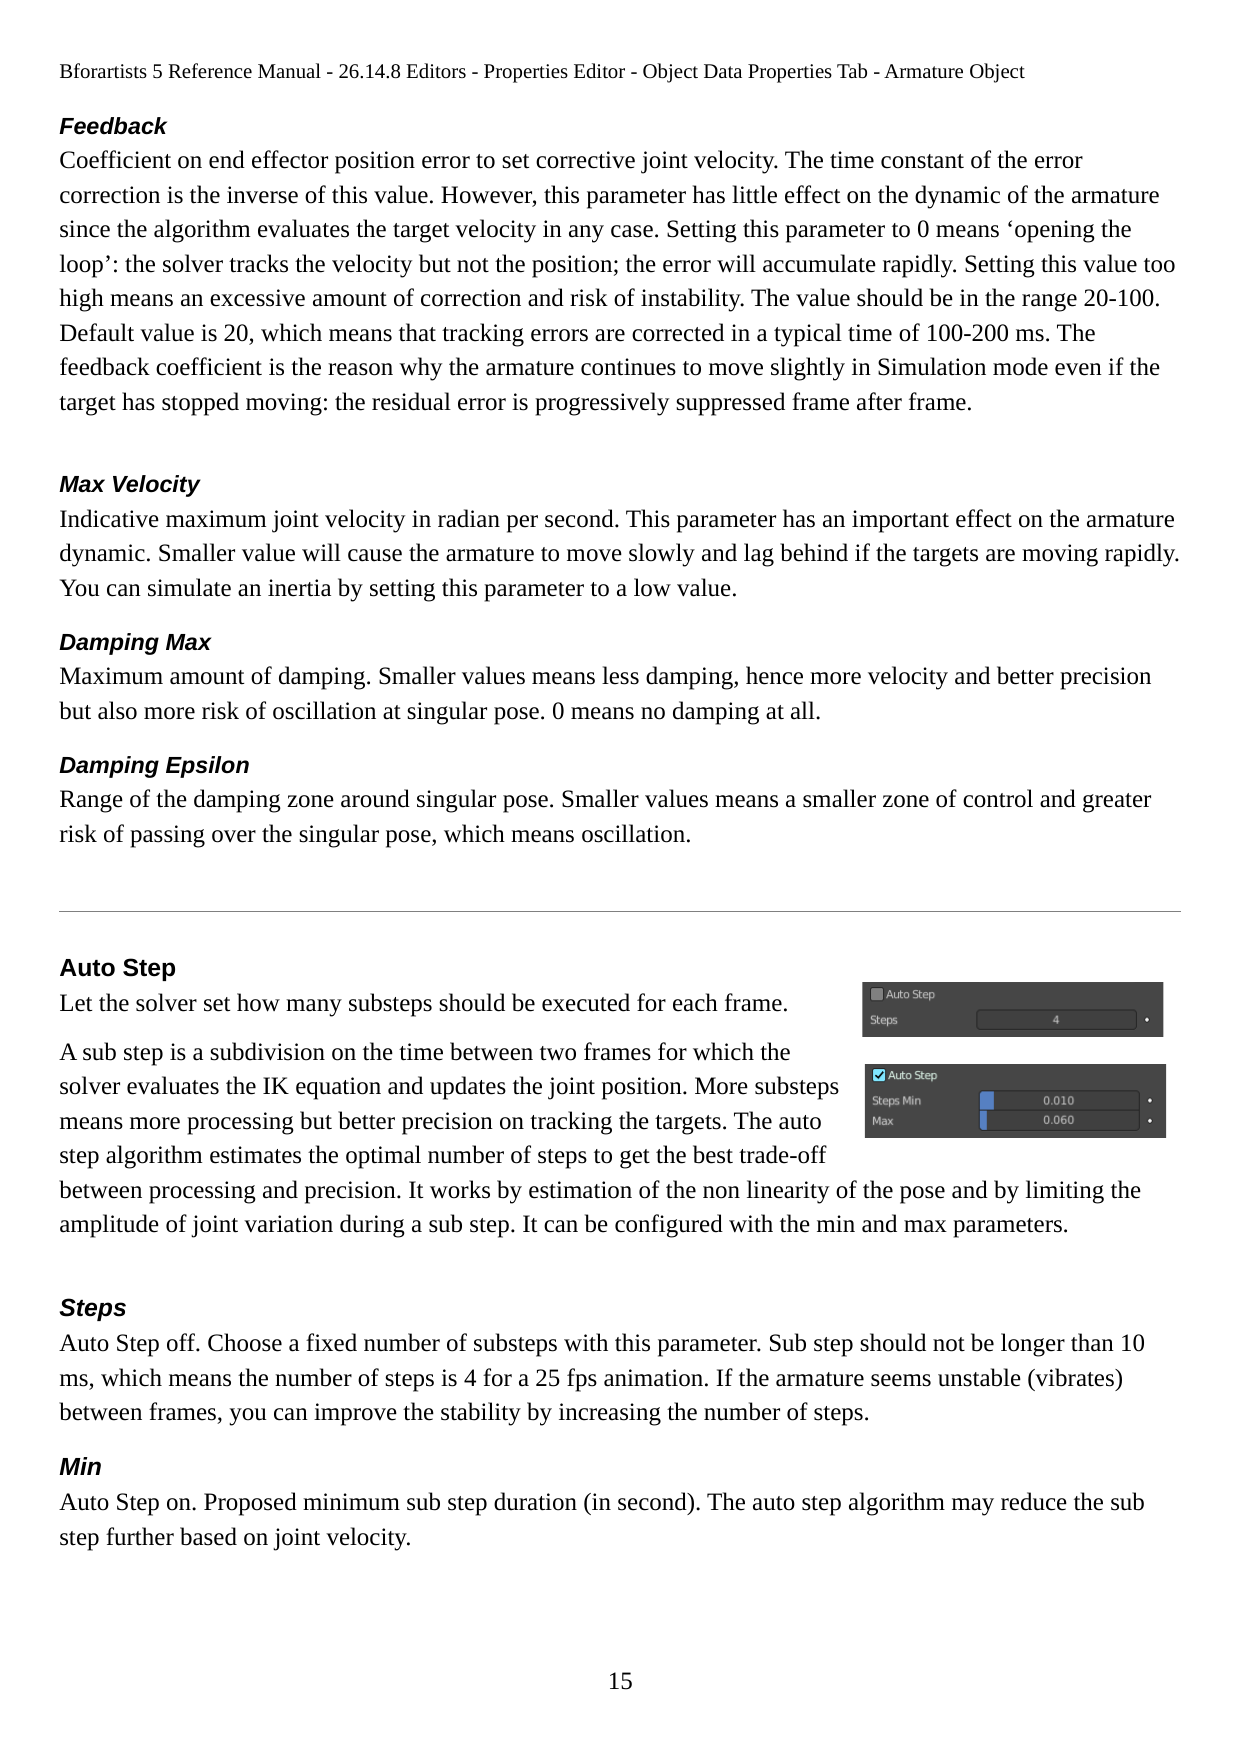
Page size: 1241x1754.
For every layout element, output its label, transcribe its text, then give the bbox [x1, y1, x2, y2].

text Auto Step off. Choose a fixed number of substeps with this parameter. Sub step should not be longer than 10 ms, which means the number of steps is 4 for a 25 fps animation. If the armature seems unstable (vibrates) between frames, you can improve the stability by increasing the number of steps. [59, 1328, 1181, 1426]
subtitle Damping Max [59, 628, 1181, 655]
text Coefficient on end effector position error to set corrective joint velocity. The time constant of the error correction is the inverse of this value. However, this parameter has little effect on the dynamic of the armature since the algorithm evaluates the target velocity in any case. Setting this parameter to 0 means ‘opening the loop’: the solver tracks the velocity but not the position; the error will accumulate rapidly. Setting this value too high means an excessive amount of correction and risk of instability. The value should be in the range 20-100. Default value is 20, which means that tracking errors are corrected in a typical time of 100-200 ms. The feedback coefficient is the reason why the armature continues to move slightly in Simulation mode even if the target has stopped moving: the residual error is progressively suppressed frame after frame. [59, 146, 1181, 416]
subtitle Steps [59, 1293, 1181, 1322]
picture [862, 982, 1164, 1037]
text Auto Step on. Proposed minimum sub step duration (in second). The auto step algorithm may reduce the sub step further based on joint velocity. [59, 1487, 1181, 1551]
text Let the solver set how many substeps should be executed for each frame. [59, 988, 862, 1017]
subtitle Min [59, 1452, 1181, 1481]
subtitle Damping Epsilon [59, 751, 1181, 778]
picture [864, 1064, 1167, 1138]
text Maximum amount of damping. Smaller values means less damping, hence more velocity and better precision but also more risk of oscillation at singular pose. 0 means no damping at all. [59, 661, 1181, 724]
text Range of the damping zone around singular pose. Smaller values means a smaller zone of control and greater risk of passing over the singular pose, which means oscillation. [59, 784, 1181, 847]
text Indicative maximum joint velocity in radian per second. This parameter has an important effect on the armature dynamic. Smaller value will cause the armature to move slowly and lag behind if the targets are moving rapidly. You can simulate an inertia by setting this parameter to a low value. [59, 504, 1181, 602]
subtitle Feedback [59, 113, 1181, 139]
subtitle Auto Step [59, 953, 1181, 982]
text A sub step is a subdivision on the time between two frames for which the solver evaluates the IK equation and updates the joint position. More substeps means more processing but better precision on tracking the targets. The auto step algorithm estimates the optimal number of steps to get the best trade-off between processing and precision. It works by estimation of the non linearity of the pose and by limiting the amplitude of joint variation during a sub step. It can be configured with the min and max parameters. [59, 1037, 1181, 1238]
subtitle Max Velocity [59, 471, 1181, 498]
